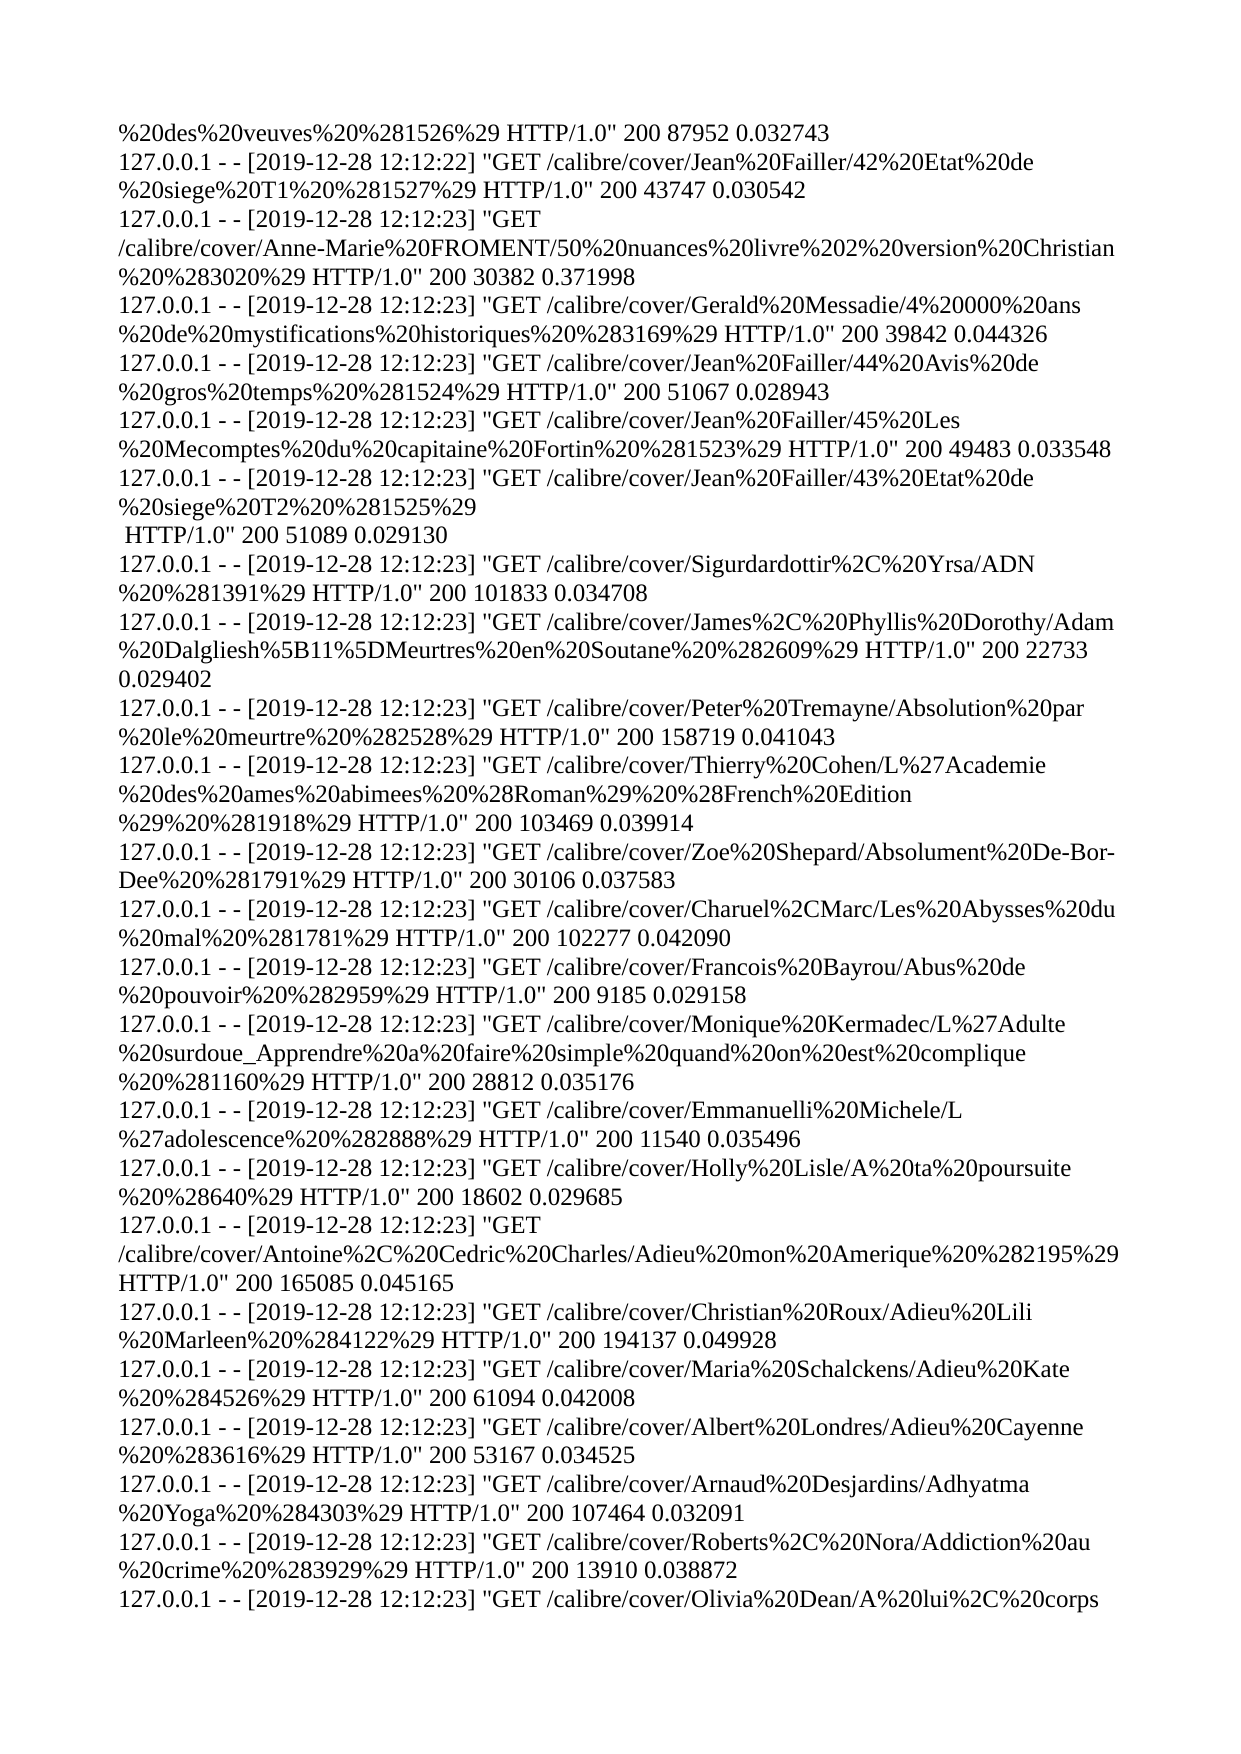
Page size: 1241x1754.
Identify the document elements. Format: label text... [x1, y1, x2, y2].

text %20des%20veuves%20%281526%29 HTTP/1.0" 200 87952 0.032743 127.0.0.1 - - [2019-12-28 12:12:22] "GET /calibre/cover/Jean%20Failler/42%20Etat%20de%20siege%20T1%20%281527%29 HTTP/1.0" 200 43747 0.030542 127.0.0.1 - - [2019-12-28 12:12:23] "GET /calibre/cover/Anne-Marie%20FROMENT/50%20nuances%20livre%202%20version%20Christian%20%283020%29 HTTP/1.0" 200 30382 0.371998 127.0.0.1 - - [2019-12-28 12:12:23] "GET /calibre/cover/Gerald%20Messadie/4%20000%20ans%20de%20mystifications%20historiques%20%283169%29 HTTP/1.0" 200 39842 0.044326 127.0.0.1 - - [2019-12-28 12:12:23] "GET /calibre/cover/Jean%20Failler/44%20Avis%20de%20gros%20temps%20%281524%29 HTTP/1.0" 200 51067 0.028943 127.0.0.1 - - [2019-12-28 12:12:23] "GET /calibre/cover/Jean%20Failler/45%20Les%20Mecomptes%20du%20capitaine%20Fortin%20%281523%29 HTTP/1.0" 200 49483 0.033548 127.0.0.1 - - [2019-12-28 12:12:23] "GET /calibre/cover/Jean%20Failler/43%20Etat%20de%20siege%20T2%20%281525%29 [118, 118, 1122, 521]
text HTTP/1.0" 200 51089 0.029130 127.0.0.1 - - [2019-12-28 12:12:23] "GET /calibre/cover/Sigurdardottir%2C%20Yrsa/ADN%20%281391%29 HTTP/1.0" 200 101833 0.034708 127.0.0.1 - - [2019-12-28 12:12:23] "GET /calibre/cover/James%2C%20Phyllis%20Dorothy/Adam%20Dalgliesh%5B11%5DMeurtres%20en%20Soutane%20%282609%29 HTTP/1.0" 200 22733 0.029402 127.0.0.1 - - [2019-12-28 12:12:23] "GET /calibre/cover/Peter%20Tremayne/Absolution%20par%20le%20meurtre%20%282528%29 HTTP/1.0" 200 158719 0.041043 127.0.0.1 - - [2019-12-28 12:12:23] "GET /calibre/cover/Thierry%20Cohen/L%27Academie%20des%20ames%20abimees%20%28Roman%29%20%28French%20Edition%29%20%281918%29 HTTP/1.0" 200 103469 0.039914 127.0.0.1 - - [2019-12-28 12:12:23] "GET /calibre/cover/Zoe%20Shepard/Absolument%20De-Bor-Dee%20%281791%29 HTTP/1.0" 200 30106 0.037583 127.0.0.1 - - [2019-12-28 12:12:23] "GET /calibre/cover/Charuel%2CMarc/Les%20Abysses%20du%20mal%20%281781%29 HTTP/1.0" 200 102277 0.042090 127.0.0.1 - - [2019-12-28 12:12:23] "GET /calibre/cover/Francois%20Bayrou/Abus%20de%20pouvoir%20%282959%29 HTTP/1.0" 200 9185 0.029158 127.0.0.1 - - [2019-12-28 12:12:23] "GET /calibre/cover/Monique%20Kermadec/L%27Adulte%20surdoue_Apprendre%20a%20faire%20simple%20quand%20on%20est%20complique%20%281160%29 HTTP/1.0" 200 28812 0.035176 127.0.0.1 - - [2019-12-28 12:12:23] "GET /calibre/cover/Emmanuelli%20Michele/L%27adolescence%20%282888%29 HTTP/1.0" 200 11540 0.035496 127.0.0.1 - - [2019-12-28 12:12:23] "GET /calibre/cover/Holly%20Lisle/A%20ta%20poursuite%20%28640%29 HTTP/1.0" 200 18602 0.029685 127.0.0.1 - - [2019-12-28 12:12:23] "GET /calibre/cover/Antoine%2C%20Cedric%20Charles/Adieu%20mon%20Amerique%20%282195%29 HTTP/1.0" 200 165085 0.045165 127.0.0.1 - - [2019-12-28 12:12:23] "GET /calibre/cover/Christian%20Roux/Adieu%20Lili%20Marleen%20%284122%29 HTTP/1.0" 200 194137 0.049928 127.0.0.1 - - [2019-12-28 12:12:23] "GET /calibre/cover/Maria%20Schalckens/Adieu%20Kate%20%284526%29 HTTP/1.0" 200 61094 0.042008 127.0.0.1 - - [2019-12-28 12:12:23] "GET /calibre/cover/Albert%20Londres/Adieu%20Cayenne%20%283616%29 HTTP/1.0" 200 53167 0.034525 127.0.0.1 - - [2019-12-28 12:12:23] "GET /calibre/cover/Arnaud%20Desjardins/Adhyatma%20Yoga%20%284303%29 HTTP/1.0" 200 107464 0.032091 127.0.0.1 - - [2019-12-28 12:12:23] "GET /calibre/cover/Roberts%2C%20Nora/Addiction%20au%20crime%20%283929%29 HTTP/1.0" 200 13910 0.038872 127.0.0.1 - - [2019-12-28 12:12:23] "GET /calibre/cover/Olivia%20Dean/A%20lui%2C%20corps [118, 521, 1122, 1613]
